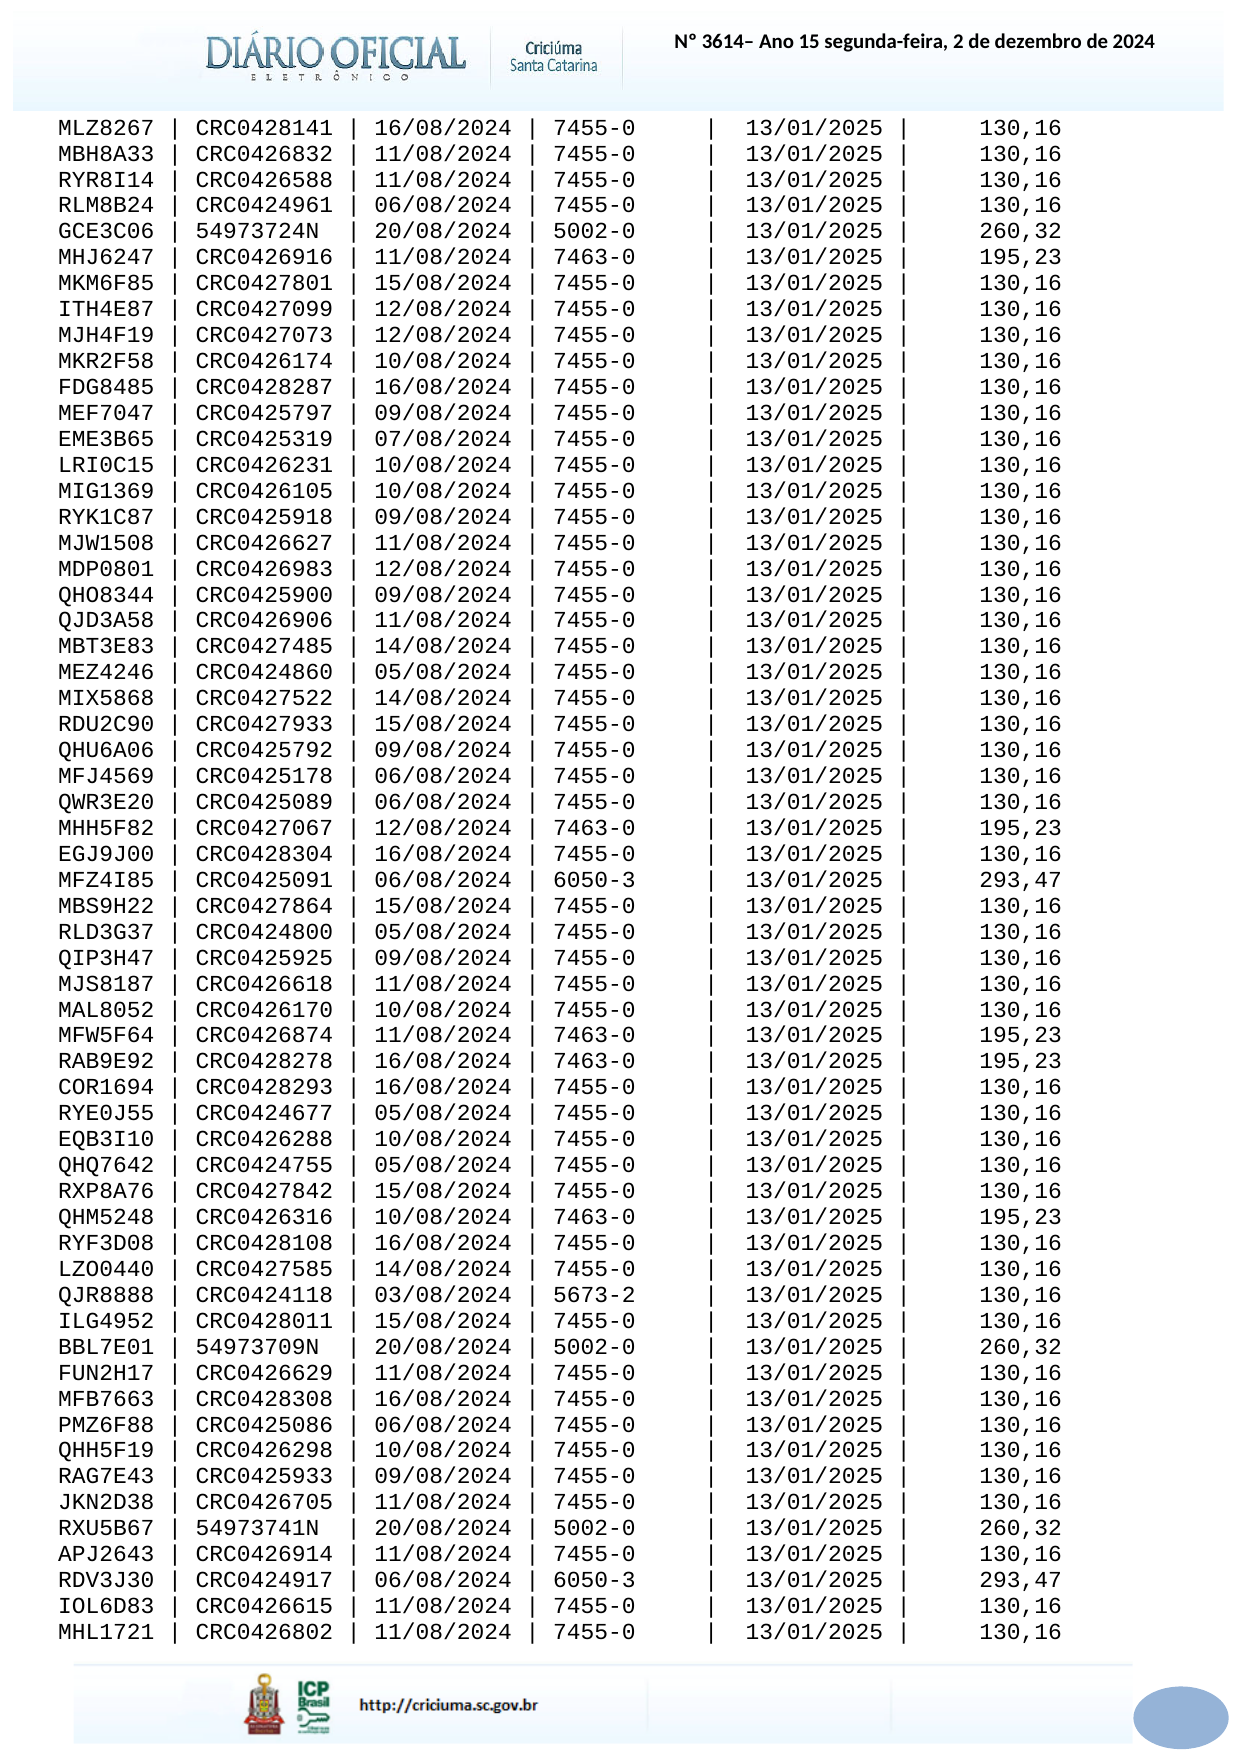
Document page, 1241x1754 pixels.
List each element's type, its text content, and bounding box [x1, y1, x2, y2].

text RDU2C90 | CRC0427933 | 15/08/2024 | 7455-0 | 13/01/2025 | 130,16 [44, 713, 1181, 738]
text MBT3E83 | CRC0427485 | 14/08/2024 | 7455-0 | 13/01/2025 | 130,16 [44, 635, 1181, 661]
text MHH5F82 | CRC0427067 | 12/08/2024 | 7463-0 | 13/01/2025 | 195,23 [44, 816, 1181, 842]
text RYR8I14 | CRC0426588 | 11/08/2024 | 7455-0 | 13/01/2025 | 130,16 [44, 168, 1181, 194]
text COR1694 | CRC0428293 | 16/08/2024 | 7455-0 | 13/01/2025 | 130,16 [44, 1076, 1181, 1102]
text MJW1508 | CRC0426627 | 11/08/2024 | 7455-0 | 13/01/2025 | 130,16 [44, 531, 1181, 557]
text RAB9E92 | CRC0428278 | 16/08/2024 | 7463-0 | 13/01/2025 | 195,23 [44, 1050, 1181, 1076]
text MAL8052 | CRC0426170 | 10/08/2024 | 7455-0 | 13/01/2025 | 130,16 [44, 998, 1181, 1024]
text MLZ8267 | CRC0428141 | 16/08/2024 | 7455-0 | 13/01/2025 | 130,16 [44, 116, 1181, 142]
text FUN2H17 | CRC0426629 | 11/08/2024 | 7455-0 | 13/01/2025 | 130,16 [44, 1361, 1181, 1387]
text ITH4E87 | CRC0427099 | 12/08/2024 | 7455-0 | 13/01/2025 | 130,16 [44, 298, 1181, 323]
text FDG8485 | CRC0428287 | 16/08/2024 | 7455-0 | 13/01/2025 | 130,16 [44, 375, 1181, 401]
text MFW5F64 | CRC0426874 | 11/08/2024 | 7463-0 | 13/01/2025 | 195,23 [44, 1024, 1181, 1050]
text APJ2643 | CRC0426914 | 11/08/2024 | 7455-0 | 13/01/2025 | 130,16 [44, 1543, 1181, 1568]
text ILG4952 | CRC0428011 | 15/08/2024 | 7455-0 | 13/01/2025 | 130,16 [44, 1309, 1181, 1335]
text GCE3C06 | 54973724N | 20/08/2024 | 5002-0 | 13/01/2025 | 260,32 [44, 220, 1181, 246]
text IOL6D83 | CRC0426615 | 11/08/2024 | 7455-0 | 13/01/2025 | 130,16 [44, 1594, 1181, 1620]
text RYE0J55 | CRC0424677 | 05/08/2024 | 7455-0 | 13/01/2025 | 130,16 [44, 1102, 1181, 1128]
text QHU6A06 | CRC0425792 | 09/08/2024 | 7455-0 | 13/01/2025 | 130,16 [44, 738, 1181, 764]
text RLM8B24 | CRC0424961 | 06/08/2024 | 7455-0 | 13/01/2025 | 130,16 [44, 194, 1181, 220]
text MKM6F85 | CRC0427801 | 15/08/2024 | 7455-0 | 13/01/2025 | 130,16 [44, 272, 1181, 298]
text EQB3I10 | CRC0426288 | 10/08/2024 | 7455-0 | 13/01/2025 | 130,16 [44, 1128, 1181, 1153]
text RAG7E43 | CRC0425933 | 09/08/2024 | 7455-0 | 13/01/2025 | 130,16 [44, 1465, 1181, 1491]
text MEF7047 | CRC0425797 | 09/08/2024 | 7455-0 | 13/01/2025 | 130,16 [44, 401, 1181, 427]
text MHL1721 | CRC0426802 | 11/08/2024 | 7455-0 | 13/01/2025 | 130,16 [44, 1620, 1181, 1646]
text LRI0C15 | CRC0426231 | 10/08/2024 | 7455-0 | 13/01/2025 | 130,16 [44, 453, 1181, 479]
text QWR3E20 | CRC0425089 | 06/08/2024 | 7455-0 | 13/01/2025 | 130,16 [44, 790, 1181, 816]
text MJH4F19 | CRC0427073 | 12/08/2024 | 7455-0 | 13/01/2025 | 130,16 [44, 323, 1181, 349]
text EGJ9J00 | CRC0428304 | 16/08/2024 | 7455-0 | 13/01/2025 | 130,16 [44, 842, 1181, 868]
text MHJ6247 | CRC0426916 | 11/08/2024 | 7463-0 | 13/01/2025 | 195,23 [44, 246, 1181, 272]
text RXU5B67 | 54973741N | 20/08/2024 | 5002-0 | 13/01/2025 | 260,32 [44, 1517, 1181, 1543]
text RDV3J30 | CRC0424917 | 06/08/2024 | 6050-3 | 13/01/2025 | 293,47 [44, 1568, 1181, 1594]
text MEZ4246 | CRC0424860 | 05/08/2024 | 7455-0 | 13/01/2025 | 130,16 [44, 661, 1181, 687]
text MJS8187 | CRC0426618 | 11/08/2024 | 7455-0 | 13/01/2025 | 130,16 [44, 972, 1181, 998]
text RXP8A76 | CRC0427842 | 15/08/2024 | 7455-0 | 13/01/2025 | 130,16 [44, 1179, 1181, 1205]
text MFB7663 | CRC0428308 | 16/08/2024 | 7455-0 | 13/01/2025 | 130,16 [44, 1387, 1181, 1413]
text MDP0801 | CRC0426983 | 12/08/2024 | 7455-0 | 13/01/2025 | 130,16 [44, 557, 1181, 583]
text QHH5F19 | CRC0426298 | 10/08/2024 | 7455-0 | 13/01/2025 | 130,16 [44, 1439, 1181, 1465]
text MKR2F58 | CRC0426174 | 10/08/2024 | 7455-0 | 13/01/2025 | 130,16 [44, 349, 1181, 375]
text JKN2D38 | CRC0426705 | 11/08/2024 | 7455-0 | 13/01/2025 | 130,16 [44, 1491, 1181, 1517]
text EME3B65 | CRC0425319 | 07/08/2024 | 7455-0 | 13/01/2025 | 130,16 [44, 427, 1181, 453]
text MFJ4569 | CRC0425178 | 06/08/2024 | 7455-0 | 13/01/2025 | 130,16 [44, 764, 1181, 790]
text MBS9H22 | CRC0427864 | 15/08/2024 | 7455-0 | 13/01/2025 | 130,16 [44, 894, 1181, 920]
text MIG1369 | CRC0426105 | 10/08/2024 | 7455-0 | 13/01/2025 | 130,16 [44, 479, 1181, 505]
text MBH8A33 | CRC0426832 | 11/08/2024 | 7455-0 | 13/01/2025 | 130,16 [44, 142, 1181, 168]
text MFZ4I85 | CRC0425091 | 06/08/2024 | 6050-3 | 13/01/2025 | 293,47 [44, 868, 1181, 894]
text QJR8888 | CRC0424118 | 03/08/2024 | 5673-2 | 13/01/2025 | 130,16 [44, 1283, 1181, 1309]
text RLD3G37 | CRC0424800 | 05/08/2024 | 7455-0 | 13/01/2025 | 130,16 [44, 920, 1181, 946]
text QJD3A58 | CRC0426906 | 11/08/2024 | 7455-0 | 13/01/2025 | 130,16 [44, 609, 1181, 635]
text BBL7E01 | 54973709N | 20/08/2024 | 5002-0 | 13/01/2025 | 260,32 [44, 1335, 1181, 1361]
text LZO0440 | CRC0427585 | 14/08/2024 | 7455-0 | 13/01/2025 | 130,16 [44, 1257, 1181, 1283]
text PMZ6F88 | CRC0425086 | 06/08/2024 | 7455-0 | 13/01/2025 | 130,16 [44, 1413, 1181, 1439]
text RYF3D08 | CRC0428108 | 16/08/2024 | 7455-0 | 13/01/2025 | 130,16 [44, 1231, 1181, 1257]
text MIX5868 | CRC0427522 | 14/08/2024 | 7455-0 | 13/01/2025 | 130,16 [44, 687, 1181, 713]
text QHO8344 | CRC0425900 | 09/08/2024 | 7455-0 | 13/01/2025 | 130,16 [44, 583, 1181, 609]
text QHM5248 | CRC0426316 | 10/08/2024 | 7463-0 | 13/01/2025 | 195,23 [44, 1205, 1181, 1231]
text QIP3H47 | CRC0425925 | 09/08/2024 | 7455-0 | 13/01/2025 | 130,16 [44, 946, 1181, 972]
text RYK1C87 | CRC0425918 | 09/08/2024 | 7455-0 | 13/01/2025 | 130,16 [44, 505, 1181, 531]
text QHQ7642 | CRC0424755 | 05/08/2024 | 7455-0 | 13/01/2025 | 130,16 [44, 1153, 1181, 1179]
